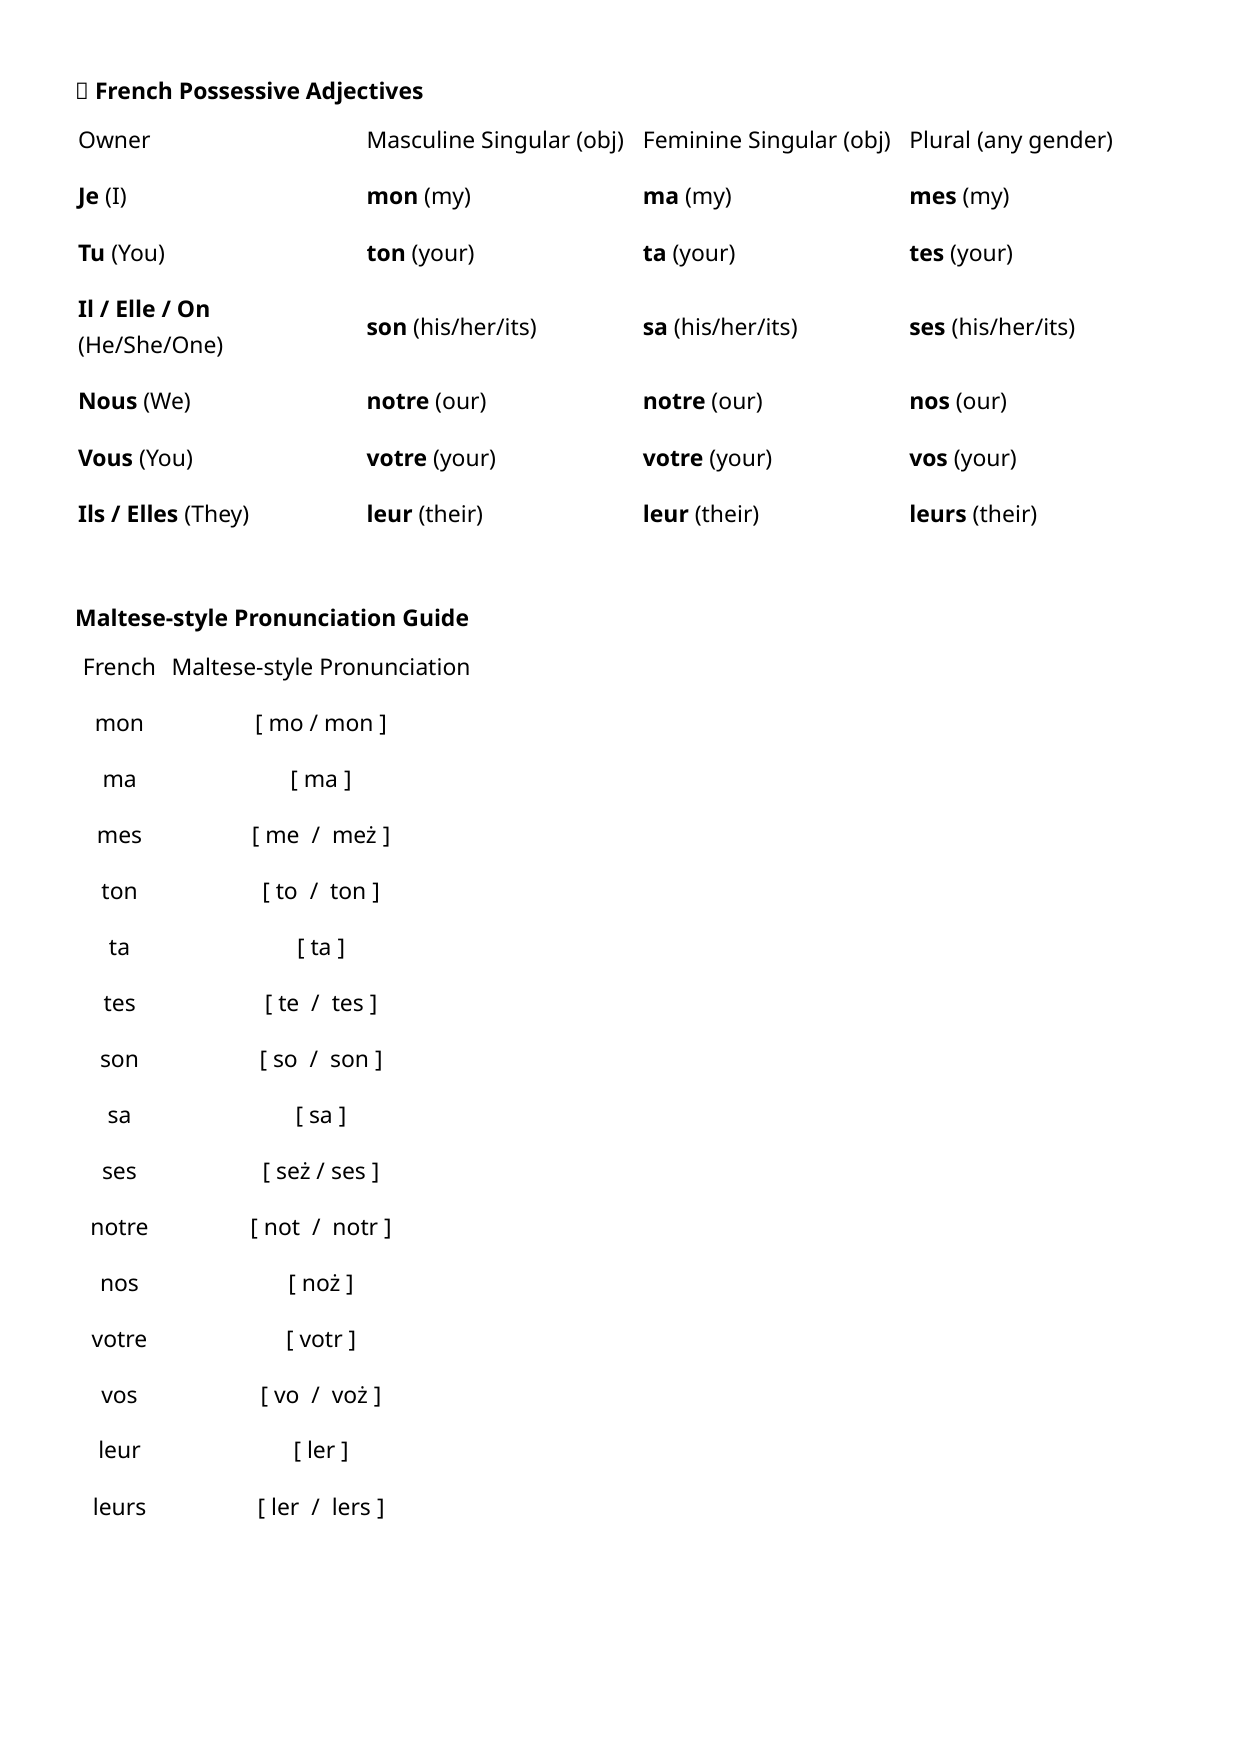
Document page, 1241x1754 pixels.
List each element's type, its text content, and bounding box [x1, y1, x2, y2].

table_cell notre (our) [364, 382, 640, 438]
table_cell leur [75, 1432, 163, 1487]
table_cell leurs [75, 1488, 163, 1543]
table_cell [ so / son ] [164, 1040, 478, 1096]
table_cell ta (your) [640, 234, 906, 290]
table_cell ses (his/her/its) [906, 290, 1130, 382]
table_cell leur (their) [640, 495, 906, 551]
table_cell [ ta ] [164, 928, 478, 984]
table_cell [ ma ] [164, 760, 478, 816]
table_cell son (his/her/its) [364, 290, 640, 382]
table_cell vos (your) [906, 439, 1130, 495]
table_header Feminine Singular (obj) [640, 121, 906, 177]
table_cell Nous (We) [75, 382, 363, 438]
table_cell [ ler ] [164, 1432, 478, 1487]
table_header Maltese-style Pronunciation [164, 649, 478, 704]
table_cell Ils / Elles (They) [75, 495, 363, 551]
table_cell ta [75, 928, 163, 984]
table_cell Vous (You) [75, 439, 363, 495]
table_cell tes (your) [906, 234, 1130, 290]
table_cell ton (your) [364, 234, 640, 290]
table_cell leurs (their) [906, 495, 1130, 551]
table_cell [ mo / mon ] [164, 704, 478, 760]
table_cell mes [75, 816, 163, 872]
table_cell ton [75, 872, 163, 928]
table_cell vos [75, 1376, 163, 1432]
table_cell sa (his/her/its) [640, 290, 906, 382]
table_cell [ ler / lers ] [164, 1488, 478, 1543]
table_header Masculine Singular (obj) [364, 121, 640, 177]
table_cell mes (my) [906, 177, 1130, 233]
subtitle ✅ French Possessive Adjectives [75, 75, 1165, 106]
table_cell ma (my) [640, 177, 906, 233]
subtitle Maltese-style Pronunciation Guide [75, 602, 1165, 633]
table_header Owner [75, 121, 363, 177]
table_cell [ sa ] [164, 1096, 478, 1152]
table_cell [ me / meż ] [164, 816, 478, 872]
table_cell [ not / notr ] [164, 1208, 478, 1264]
table_cell Je (I) [75, 177, 363, 233]
table_cell votre [75, 1320, 163, 1376]
table_header French [75, 649, 163, 704]
table_cell [ vo / voż ] [164, 1376, 478, 1432]
table_cell mon (my) [364, 177, 640, 233]
table_cell ses [75, 1152, 163, 1208]
table_cell tes [75, 984, 163, 1040]
table_cell [ to / ton ] [164, 872, 478, 928]
table_cell [ te / tes ] [164, 984, 478, 1040]
table_cell Tu (You) [75, 234, 363, 290]
table_cell sa [75, 1096, 163, 1152]
table_cell Il / Elle / On (He/She/One) [75, 290, 363, 382]
table_header Plural (any gender) [906, 121, 1130, 177]
table_cell [ noż ] [164, 1264, 478, 1320]
table_cell ma [75, 760, 163, 816]
table_cell notre (our) [640, 382, 906, 438]
table_cell son [75, 1040, 163, 1096]
table_cell nos [75, 1264, 163, 1320]
table_cell notre [75, 1208, 163, 1264]
table_cell votre (your) [364, 439, 640, 495]
table_cell mon [75, 704, 163, 760]
table_cell nos (our) [906, 382, 1130, 438]
table_cell leur (their) [364, 495, 640, 551]
table_cell [ votr ] [164, 1320, 478, 1376]
table_cell [ seż / ses ] [164, 1152, 478, 1208]
table_cell votre (your) [640, 439, 906, 495]
